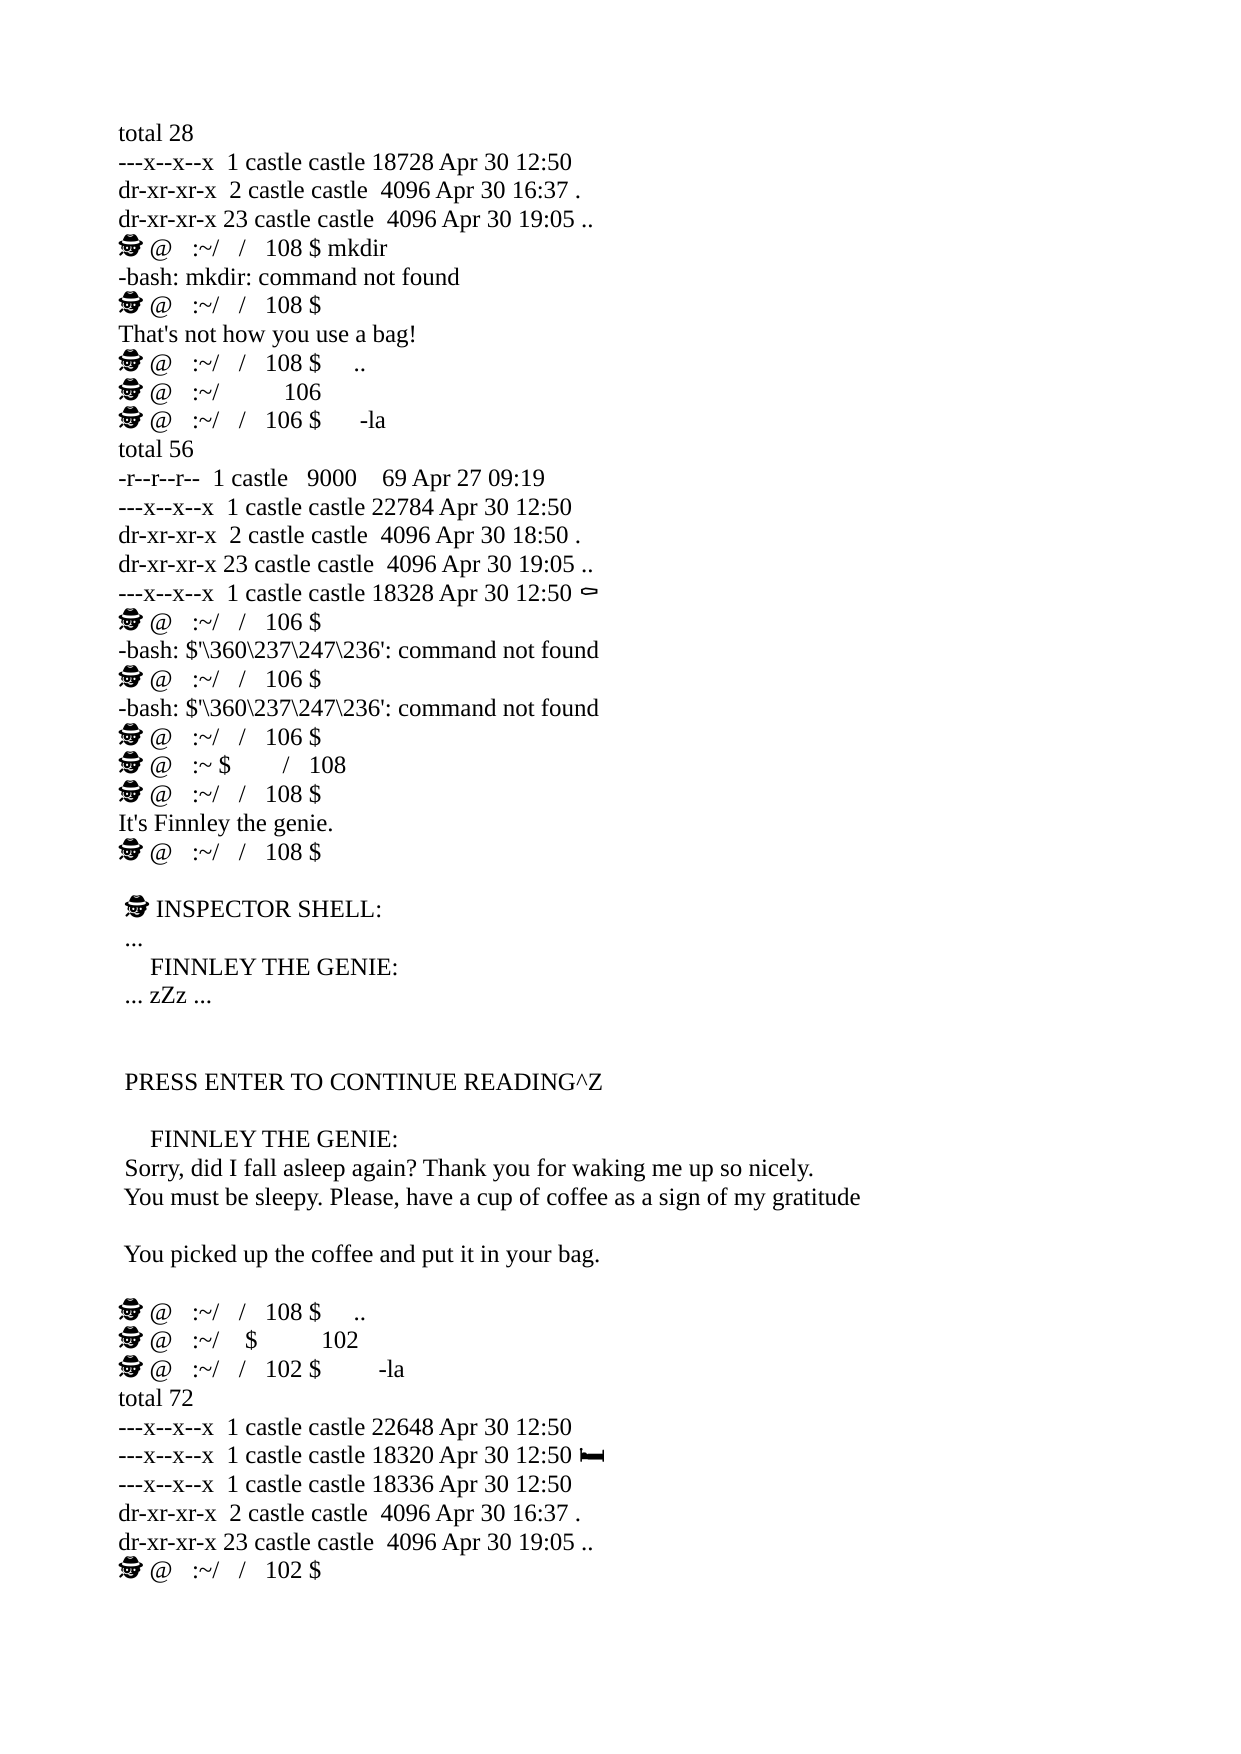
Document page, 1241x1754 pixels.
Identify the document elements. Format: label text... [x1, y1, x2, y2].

text ... [118, 923, 1122, 952]
text dr-xr-xr-x 23 castle castle 4096 Apr 30 19:05 .. [118, 1527, 1122, 1556]
text ---x--x--x 1 castle castle 22784 Apr 30 12:50 🧛 [118, 492, 1122, 521]
text 🕵 @🏰:~/🚪/🚪108 $ 🚶 .. [118, 1297, 1122, 1326]
text 🕵 @🏰:~/🚪/🚪102 $ 💬 🧙 [118, 1556, 1122, 1584]
text 🕵 @🏰:~/🚪/🚪108 $ 💬 🧞 [118, 837, 1122, 866]
text total 28 [118, 118, 1122, 147]
text 🕵 @🏰:~ $ 🚶 🚪/🚪108 [118, 751, 1122, 779]
text total 56 [118, 434, 1122, 463]
text 🕵 @🏰:~/🚪/🚪108 $ 🚶 .. [118, 348, 1122, 377]
text 🕵 @🏰:~/🚪/🚪106 $ 💬 🧞 [118, 664, 1122, 693]
text dr-xr-xr-x 23 castle castle 4096 Apr 30 19:05 .. [118, 204, 1122, 233]
text 🕵 @🏰:~/🚪/🚪108 $ mkdir [118, 233, 1122, 262]
text -bash: $'\360\237\247\236': command not found [118, 693, 1122, 722]
text -bash: $'\360\237\247\236': command not found [118, 636, 1122, 664]
text dr-xr-xr-x 2 castle castle 4096 Apr 30 18:50 . [118, 521, 1122, 549]
text PRESS ENTER TO CONTINUE READING^Z [118, 1067, 1122, 1096]
text You must be sleepy. Please, have a cup of coffee as a sign of my gratitude [118, 1182, 1122, 1211]
text ---x--x--x 1 castle castle 18728 Apr 30 12:50 🧞 [118, 147, 1122, 176]
text 🧞 FINNLEY THE GENIE: [118, 952, 1122, 981]
text 🕵 @🏰:~/🚪/🚪106 $ 🔦 -la [118, 406, 1122, 434]
text ---x--x--x 1 castle castle 18336 Apr 30 12:50 🔮 [118, 1469, 1122, 1498]
text That's not how you use a bag! [118, 319, 1122, 348]
text 🕵 @🏰:~/🚪/🚪108 $ 🎒 🧞 [118, 291, 1122, 319]
text 🧞 FINNLEY THE GENIE: [118, 1124, 1122, 1153]
text 🕵 @🏰:~/🚪🚶 🚪106 [118, 377, 1122, 406]
text dr-xr-xr-x 2 castle castle 4096 Apr 30 16:37 . [118, 1498, 1122, 1527]
text 🕵 @🏰:~/🚪/🚪108 $ 🧞 [118, 779, 1122, 808]
text total 72 [118, 1383, 1122, 1412]
text 🕵 @🏰:~/🚪/🚪102 $ 🔦 -la [118, 1354, 1122, 1383]
text ---x--x--x 1 castle castle 18328 Apr 30 12:50 ⚰ [118, 578, 1122, 607]
text ... zZz ... [118, 981, 1122, 1009]
text It's Finnley the genie. [118, 808, 1122, 837]
text 🕵 INSPECTOR SHELL: [118, 894, 1122, 923]
text ---x--x--x 1 castle castle 18320 Apr 30 12:50 🛏 [118, 1441, 1122, 1469]
text Sorry, did I fall asleep again? Thank you for waking me up so nicely. [118, 1153, 1122, 1182]
text dr-xr-xr-x 23 castle castle 4096 Apr 30 19:05 .. [118, 549, 1122, 578]
text 🕵 @🏰:~/🚪/🚪106 $ 🧞 [118, 607, 1122, 636]
text 🕵 @🏰:~/🚪 $ 🚶 🚪102 [118, 1326, 1122, 1354]
text -bash: mkdir: command not found [118, 262, 1122, 291]
text -r--r--r-- 1 castle 9000 69 Apr 27 09:19 📜 [118, 463, 1122, 492]
text dr-xr-xr-x 2 castle castle 4096 Apr 30 16:37 . [118, 176, 1122, 204]
text You picked up the coffee and put it in your bag. [118, 1239, 1122, 1268]
text 🕵 @🏰:~/🚪/🚪106 $ 🚶 [118, 722, 1122, 751]
text ---x--x--x 1 castle castle 22648 Apr 30 12:50 🧙 [118, 1412, 1122, 1441]
